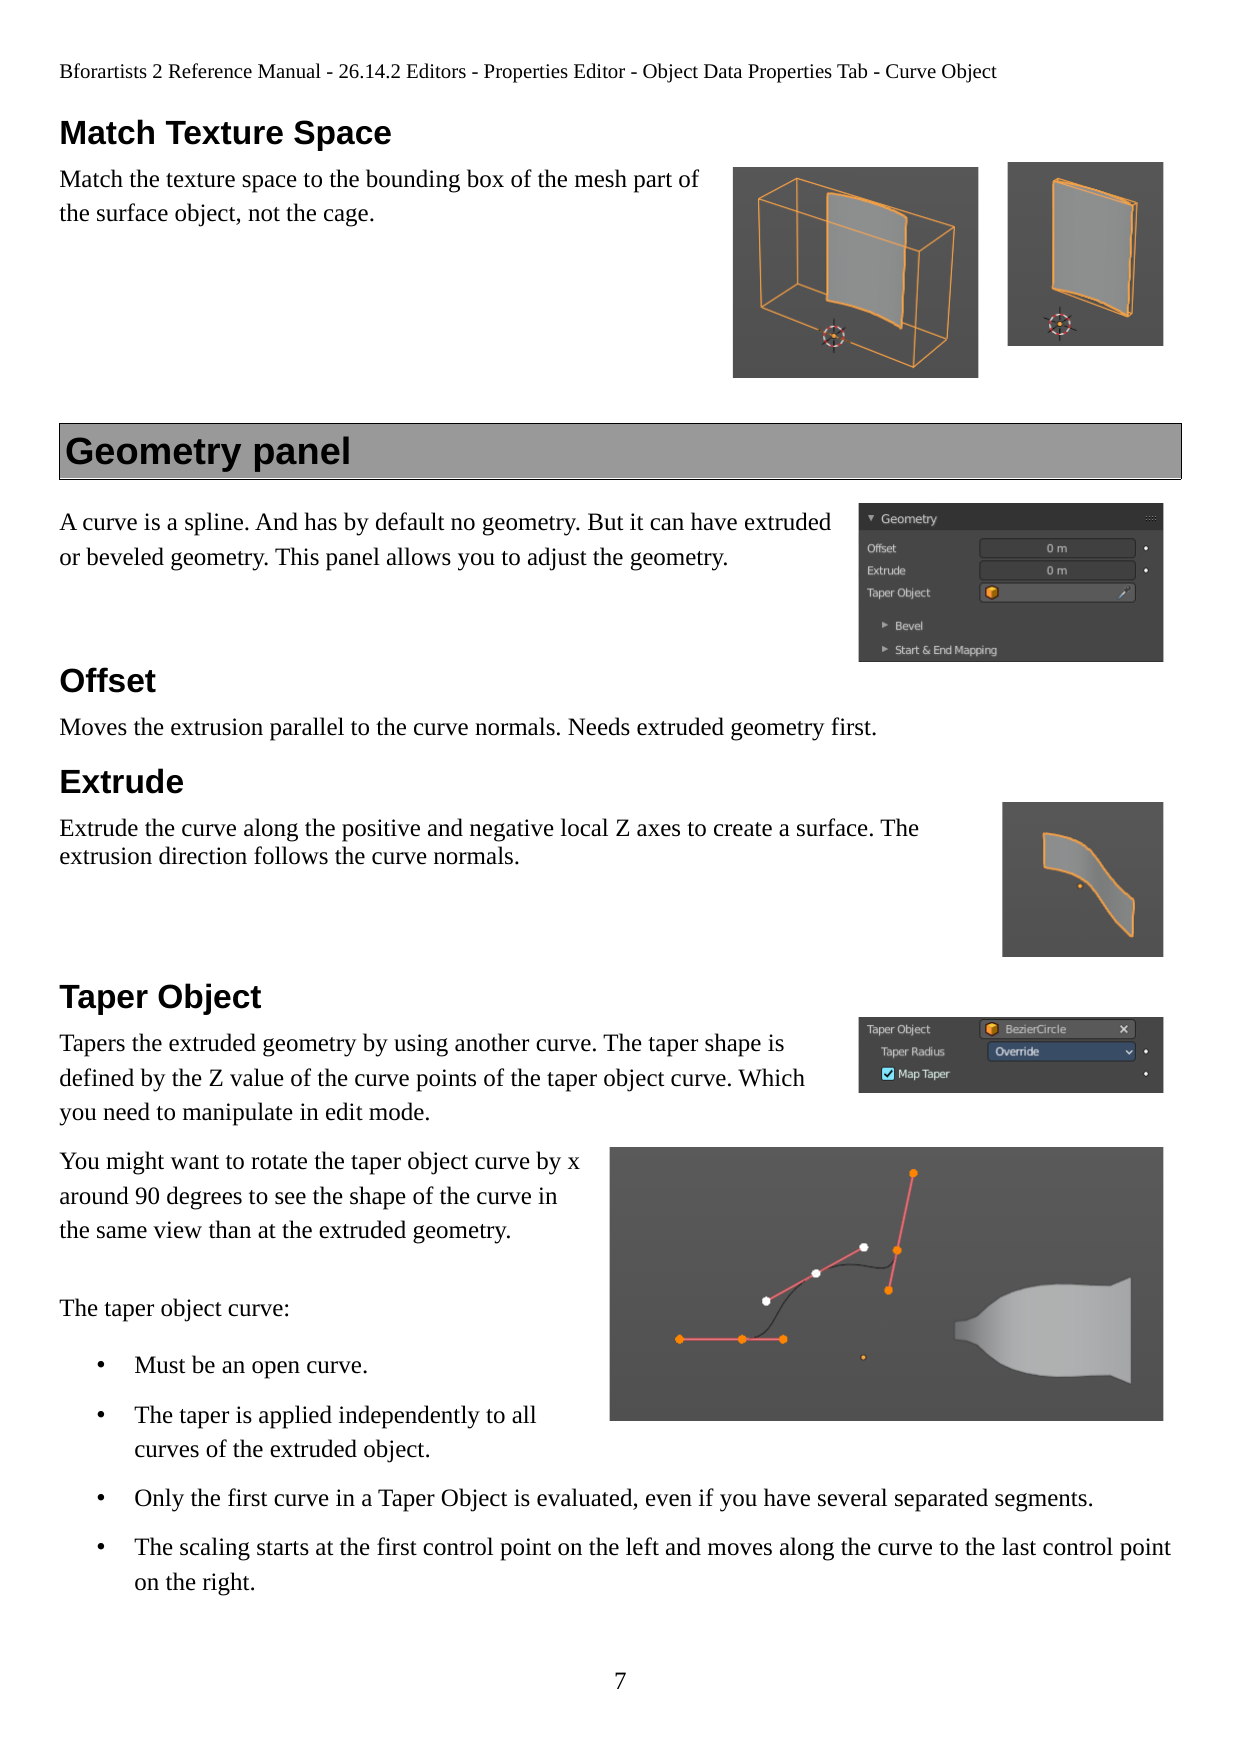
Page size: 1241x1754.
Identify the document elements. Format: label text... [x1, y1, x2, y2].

text The taper object curve: [59, 1293, 609, 1322]
text Tapers the extruded geometry by using another curve. The taper shape is defined by the Z value of the curve points of the taper object curve. Which you need to manipulate in edit mode. [59, 1028, 1181, 1126]
picture [858, 503, 1164, 662]
list The scaling starts at the first control point on the left and moves along the curve to the last control point on the right. [97, 1532, 1181, 1596]
text Moves the extrusion parallel to the curve normals. Needs extruded geometry first. [59, 712, 1181, 741]
picture [732, 167, 979, 378]
list The taper is applied independently to all curves of the extruded object. [97, 1400, 1181, 1463]
table_header Geometry panel [60, 424, 1181, 478]
text Match the texture space to the bounding box of the mesh part of the surface object, not the cage. [59, 164, 1007, 227]
picture [1002, 802, 1164, 957]
text You might want to rotate the taper object curve by x around 90 degrees to see the shape of the curve in the same view than at the extruded geometry. [59, 1146, 1181, 1244]
picture [1007, 162, 1164, 346]
text Extrude the curve along the positive and negative local Z axes to create a surface. The extrusion direction follows the curve normals. [59, 813, 1002, 870]
text [1164, 1293, 1181, 1322]
subtitle Extrude [59, 761, 1181, 800]
picture [609, 1147, 1164, 1421]
subtitle Taper Object [59, 977, 1181, 1016]
list Must be an open curve. [97, 1351, 609, 1379]
picture [858, 1017, 1164, 1093]
list [1164, 1351, 1181, 1379]
subtitle Offset [59, 661, 1181, 699]
text A curve is a spline. And has by default no geometry. But it can have extruded or beveled geometry. This panel allows you to adjust the geometry. [59, 507, 858, 571]
list Only the first curve in a Taper Object is evaluated, even if you have several separated segments. [97, 1483, 1181, 1512]
subtitle Match Texture Space [59, 113, 1181, 151]
